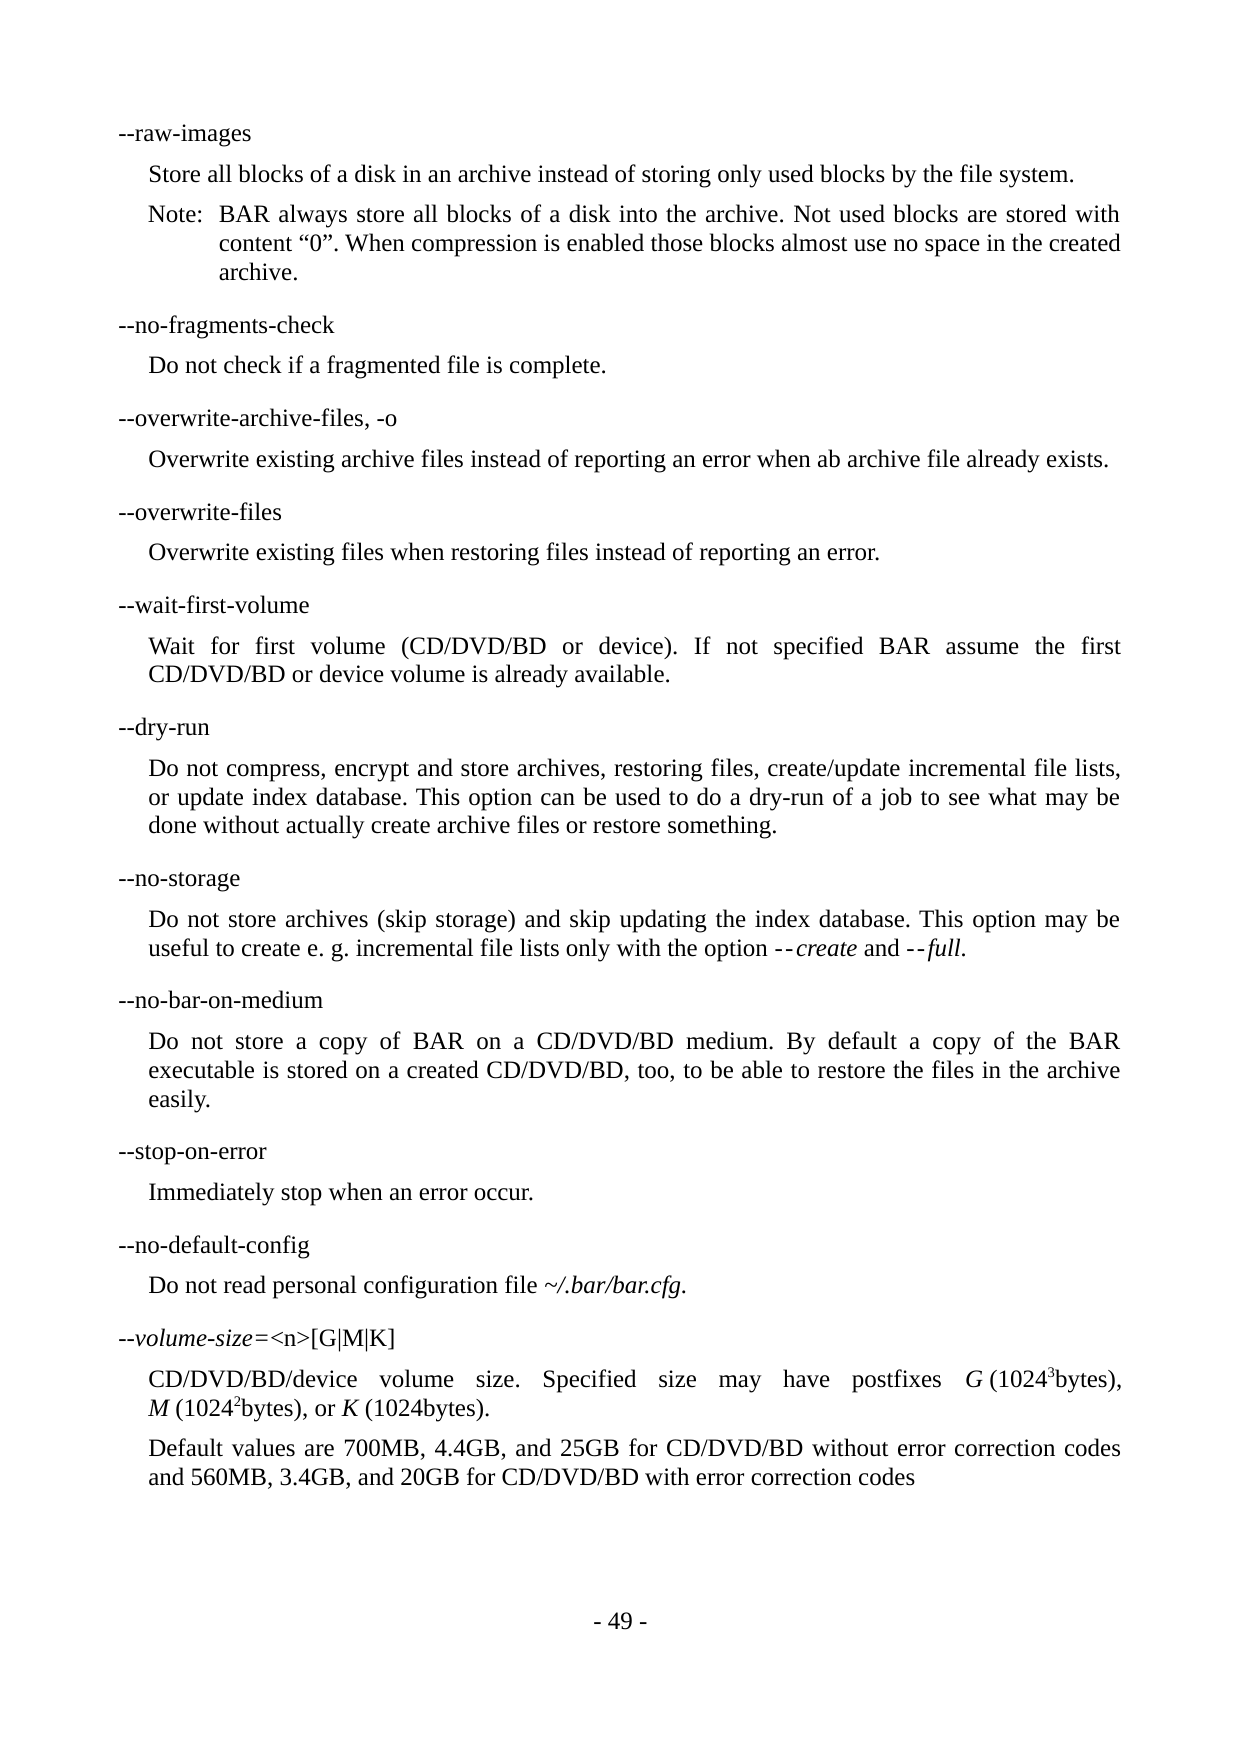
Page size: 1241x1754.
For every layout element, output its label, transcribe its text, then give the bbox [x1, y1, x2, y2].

text Note: BAR always store all blocks of a disk into the archive. Not used blocks are stored with content “0”. When compression is enabled those blocks almost use no space in the created archive. [148, 199, 1122, 286]
text Do not compress, encrypt and store archives, restoring files, create/update incremental file lists, or update index database. This option can be used to do a dry-run of a job to see what may be done without actually create archive files or restore something. [148, 753, 1122, 839]
title --volume-size=<n>[G|M|K] [118, 1323, 1122, 1352]
title --no-bar-on-medium [118, 985, 1122, 1014]
text Wait for first volume (CD/DVD/BD or device). If not specified BAR assume the first CD/DVD/BD or device volume is already available. [148, 631, 1122, 688]
title --no-default-config [118, 1230, 1122, 1258]
text Do not store archives (skip storage) and skip updating the index database. This option may be useful to create e. g. incremental file lists only with the option ‑‑create and ‑‑full. [148, 904, 1122, 961]
title --overwrite-archive-files, -o [118, 403, 1122, 432]
text Overwrite existing archive files instead of reporting an error when ab archive file already exists. [148, 444, 1122, 473]
text Do not check if a fragmented file is complete. [148, 351, 1122, 379]
title --stop-on-error [118, 1136, 1122, 1165]
text CD/DVD/BD/device volume size. Specified size may have postfixes G (10243bytes), M (10242bytes), or K (1024bytes). [148, 1364, 1122, 1421]
text Overwrite existing files when restoring files instead of reporting an error. [148, 537, 1122, 566]
title --dry-run [118, 712, 1122, 741]
title --no-storage [118, 863, 1122, 892]
text Immediately stop when an error occur. [148, 1177, 1122, 1206]
text Default values are 700MB, 4.4GB, and 25GB for CD/DVD/BD without error correction codes and 560MB, 3.4GB, and 20GB for CD/DVD/BD with error correction codes [148, 1433, 1122, 1491]
text Do not store a copy of BAR on a CD/DVD/BD medium. By default a copy of the BAR executable is stored on a created CD/DVD/BD, too, to be able to restore the files in the archive easily. [148, 1026, 1122, 1112]
title --no-fragments-check [118, 310, 1122, 338]
title --wait-first-volume [118, 590, 1122, 619]
text Store all blocks of a disk in an archive instead of storing only used blocks by the file system. [148, 159, 1122, 188]
text Do not read personal configuration file ~/.bar/bar.cfg. [148, 1271, 1122, 1299]
title --raw-images [118, 118, 1122, 147]
title --overwrite-files [118, 497, 1122, 525]
